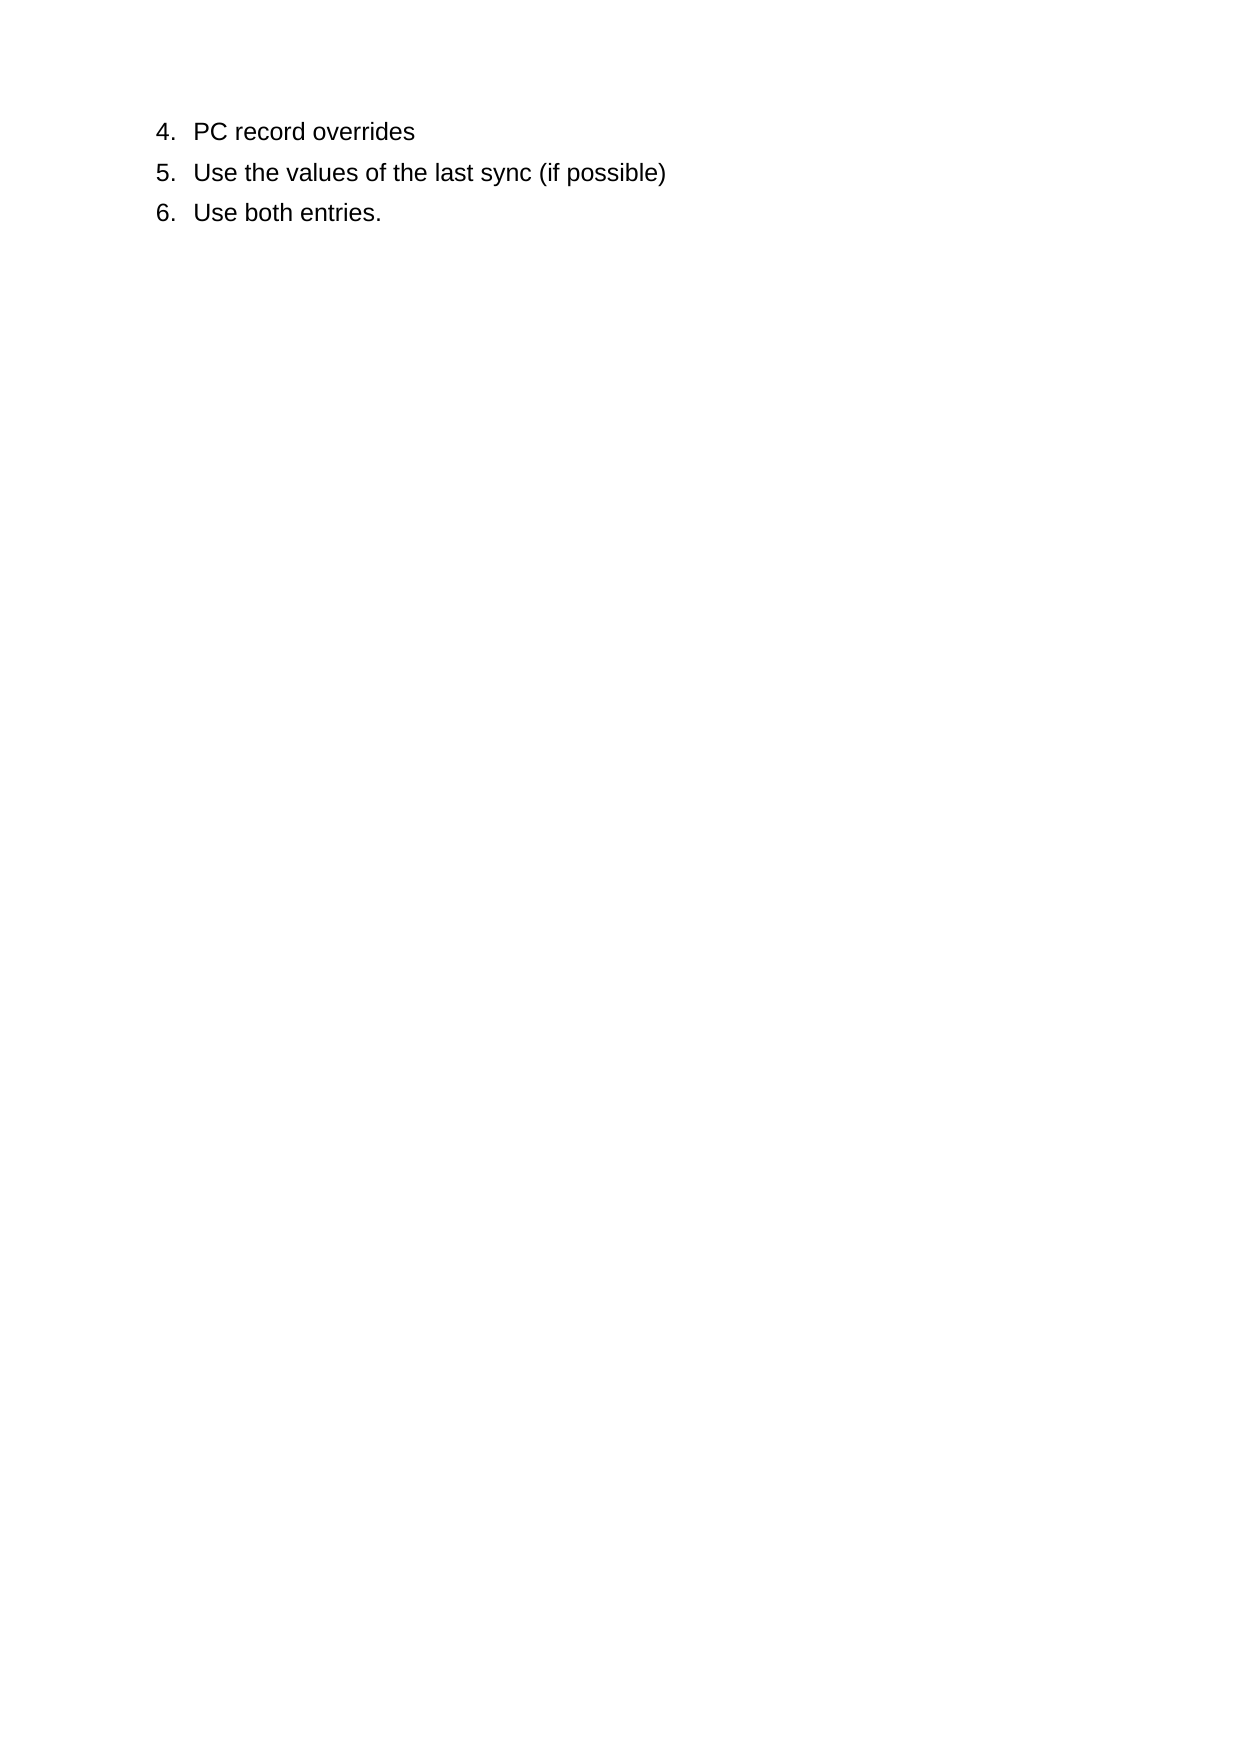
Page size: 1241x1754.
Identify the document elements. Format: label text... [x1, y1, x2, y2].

list Use both entries. [156, 199, 1122, 227]
list Use the values of the last sync (if possible) [156, 158, 1122, 186]
list PC record overrides [156, 118, 1122, 146]
